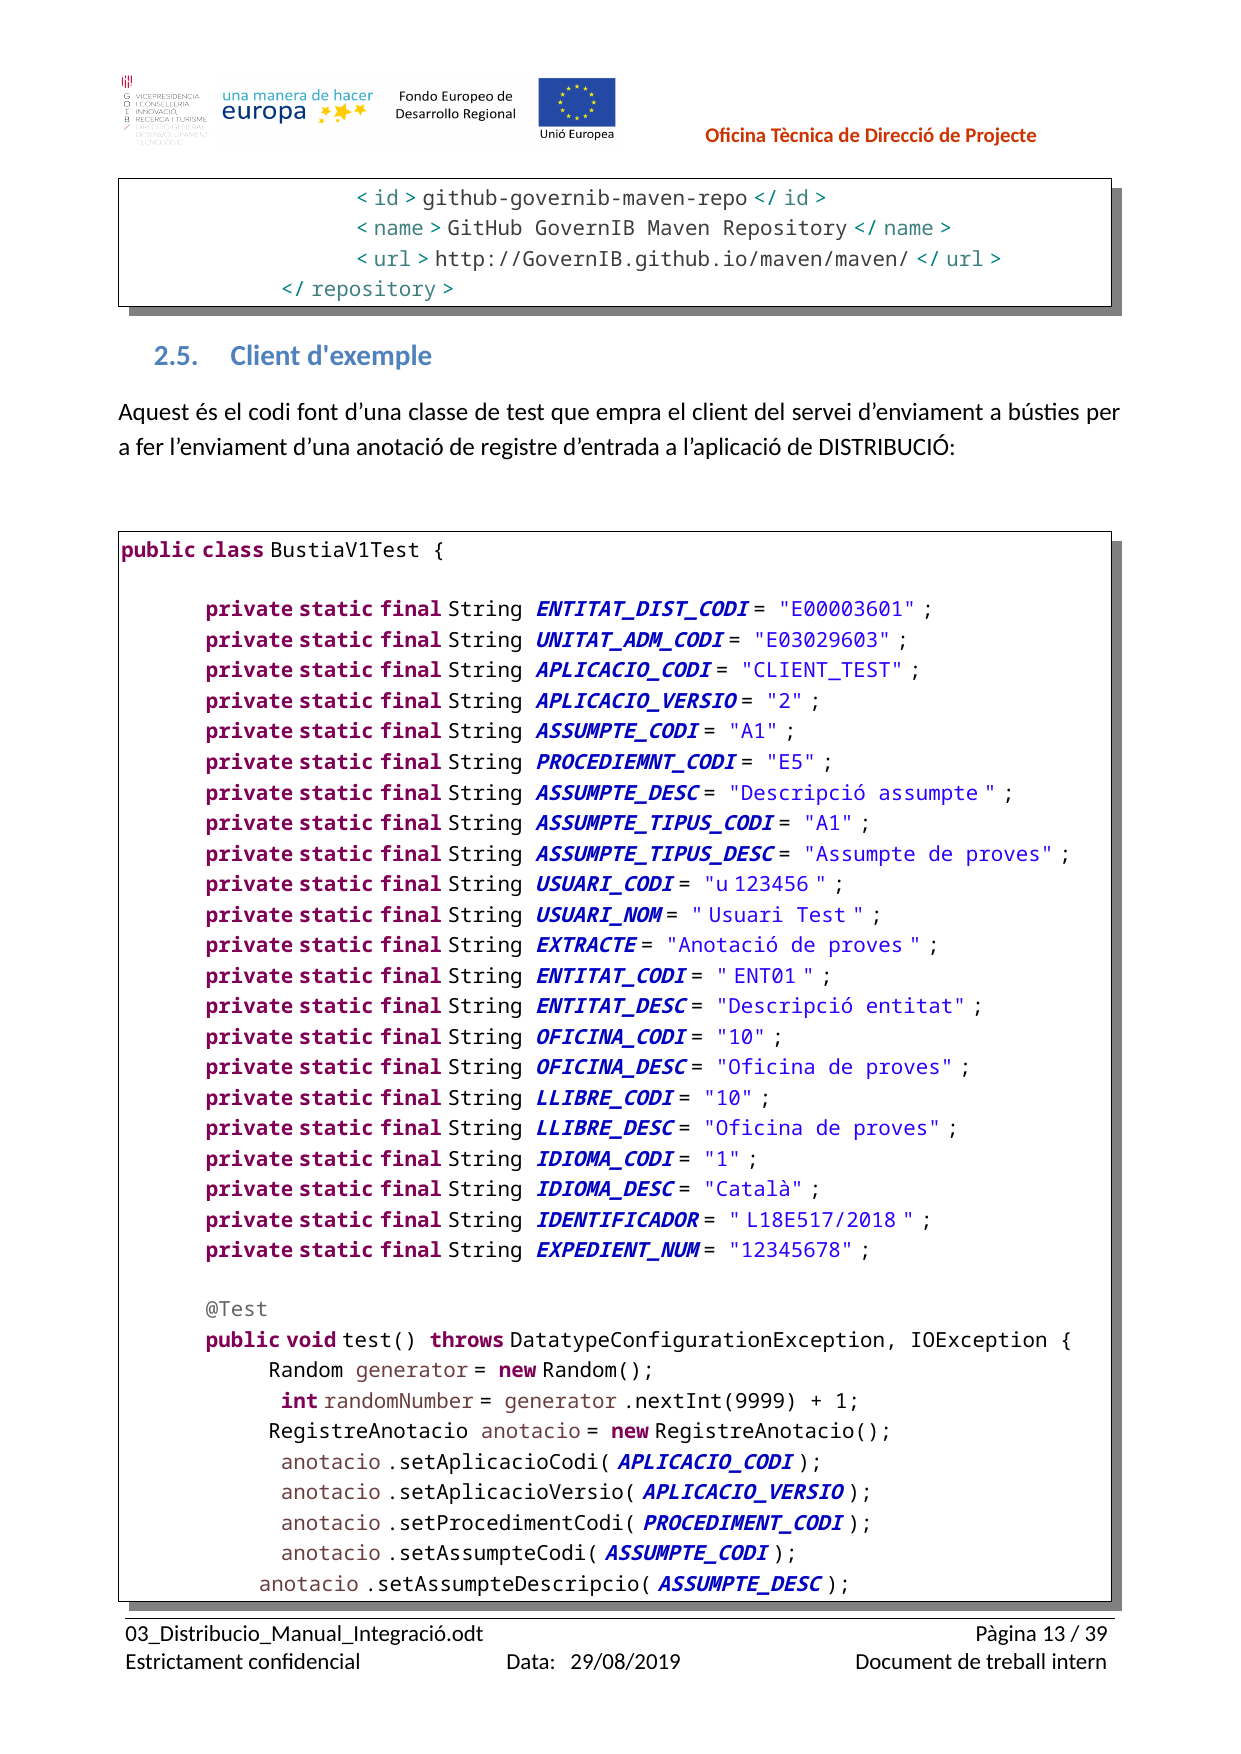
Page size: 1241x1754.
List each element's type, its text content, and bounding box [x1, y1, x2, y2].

text private static final String ASSUMPTE_CODI = "A1" ; [119, 712, 1111, 742]
text private static final String ENTITAT_DESC = "Descripció entitat" ; [119, 986, 1111, 1017]
text anotacio .setAssumpteDescripcio( ASSUMPTE_DESC ); [119, 1564, 1111, 1601]
text anotacio .setAplicacioCodi( APLICACIO_CODI ); [119, 1442, 1111, 1472]
text anotacio .setAssumpteCodi( ASSUMPTE_CODI ); [119, 1533, 1111, 1564]
text private static final String LLIBRE_CODI = "10" ; [119, 1078, 1111, 1108]
text anotacio .setProcedimentCodi( PROCEDIMENT_CODI ); [119, 1503, 1111, 1533]
text < name > GitHub GovernIB Maven Repository </ name > [119, 208, 1111, 239]
text private static final String USUARI_CODI = "u 123456 " ; [119, 864, 1111, 895]
text private static final String IDIOMA_DESC = "Català" ; [119, 1169, 1111, 1200]
text RegistreAnotacio anotacio = new RegistreAnotacio(); [119, 1411, 1111, 1442]
text public class BustiaV1Test { [119, 532, 1111, 564]
text private static final String OFICINA_DESC = "Oficina de proves" ; [119, 1047, 1111, 1078]
text private static final String ASSUMPTE_TIPUS_CODI = "A1" ; [119, 803, 1111, 834]
text private static final String APLICACIO_VERSIO = "2" ; [119, 681, 1111, 712]
text int randomNumber = generator .nextInt(9999) + 1; [119, 1381, 1111, 1411]
text private static final String OFICINA_CODI = "10" ; [119, 1017, 1111, 1047]
text private static final String IDENTIFICADOR = " L18E517/2018 " ; [119, 1200, 1111, 1230]
text private static final String ASSUMPTE_DESC = "Descripció assumpte " ; [119, 773, 1111, 803]
text private static final String PROCEDIEMNT_CODI = "E5" ; [119, 742, 1111, 773]
text < url > http://GovernIB.github.io/maven/maven/ </ url > [119, 239, 1111, 269]
text </ repository > [119, 269, 1111, 306]
text private static final String LLIBRE_DESC = "Oficina de proves" ; [119, 1108, 1111, 1139]
text private static final String UNITAT_ADM_CODI = "E03029603" ; [119, 620, 1111, 651]
text Random generator = new Random(); [119, 1350, 1111, 1381]
text private static final String EXTRACTE = "Anotació de proves " ; [119, 925, 1111, 956]
text private static final String ENTITAT_CODI = " ENT01 " ; [119, 956, 1111, 986]
text private static final String EXPEDIENT_NUM = "12345678" ; [119, 1230, 1111, 1264]
text @Test [119, 1289, 1111, 1320]
subtitle Client d'exemple [153, 337, 1122, 373]
text anotacio .setAplicacioVersio( APLICACIO_VERSIO ); [119, 1472, 1111, 1503]
text Aquest és el codi font d’una classe de test que empra el client del servei d’enviament a bústies per a fer l’enviament d’una anotació de registre d’entrada a l’aplicació de DISTRIBUCIÓ: [118, 396, 1122, 462]
text private static final String IDIOMA_CODI = "1" ; [119, 1139, 1111, 1169]
text < id > github-governib-maven-repo </ id > [119, 179, 1111, 208]
picture [118, 73, 213, 147]
text public void test() throws DatatypeConfigurationException, IOException { [119, 1320, 1111, 1350]
text private static final String USUARI_NOM = " Usuari Test " ; [119, 895, 1111, 925]
text private static final String APLICACIO_CODI = "CLIENT_TEST" ; [119, 651, 1111, 681]
picture [219, 73, 621, 147]
text private static final String ASSUMPTE_TIPUS_DESC = "Assumpte de proves" ; [119, 834, 1111, 864]
text private static final String ENTITAT_DIST_CODI = "E00003601" ; [119, 589, 1111, 620]
